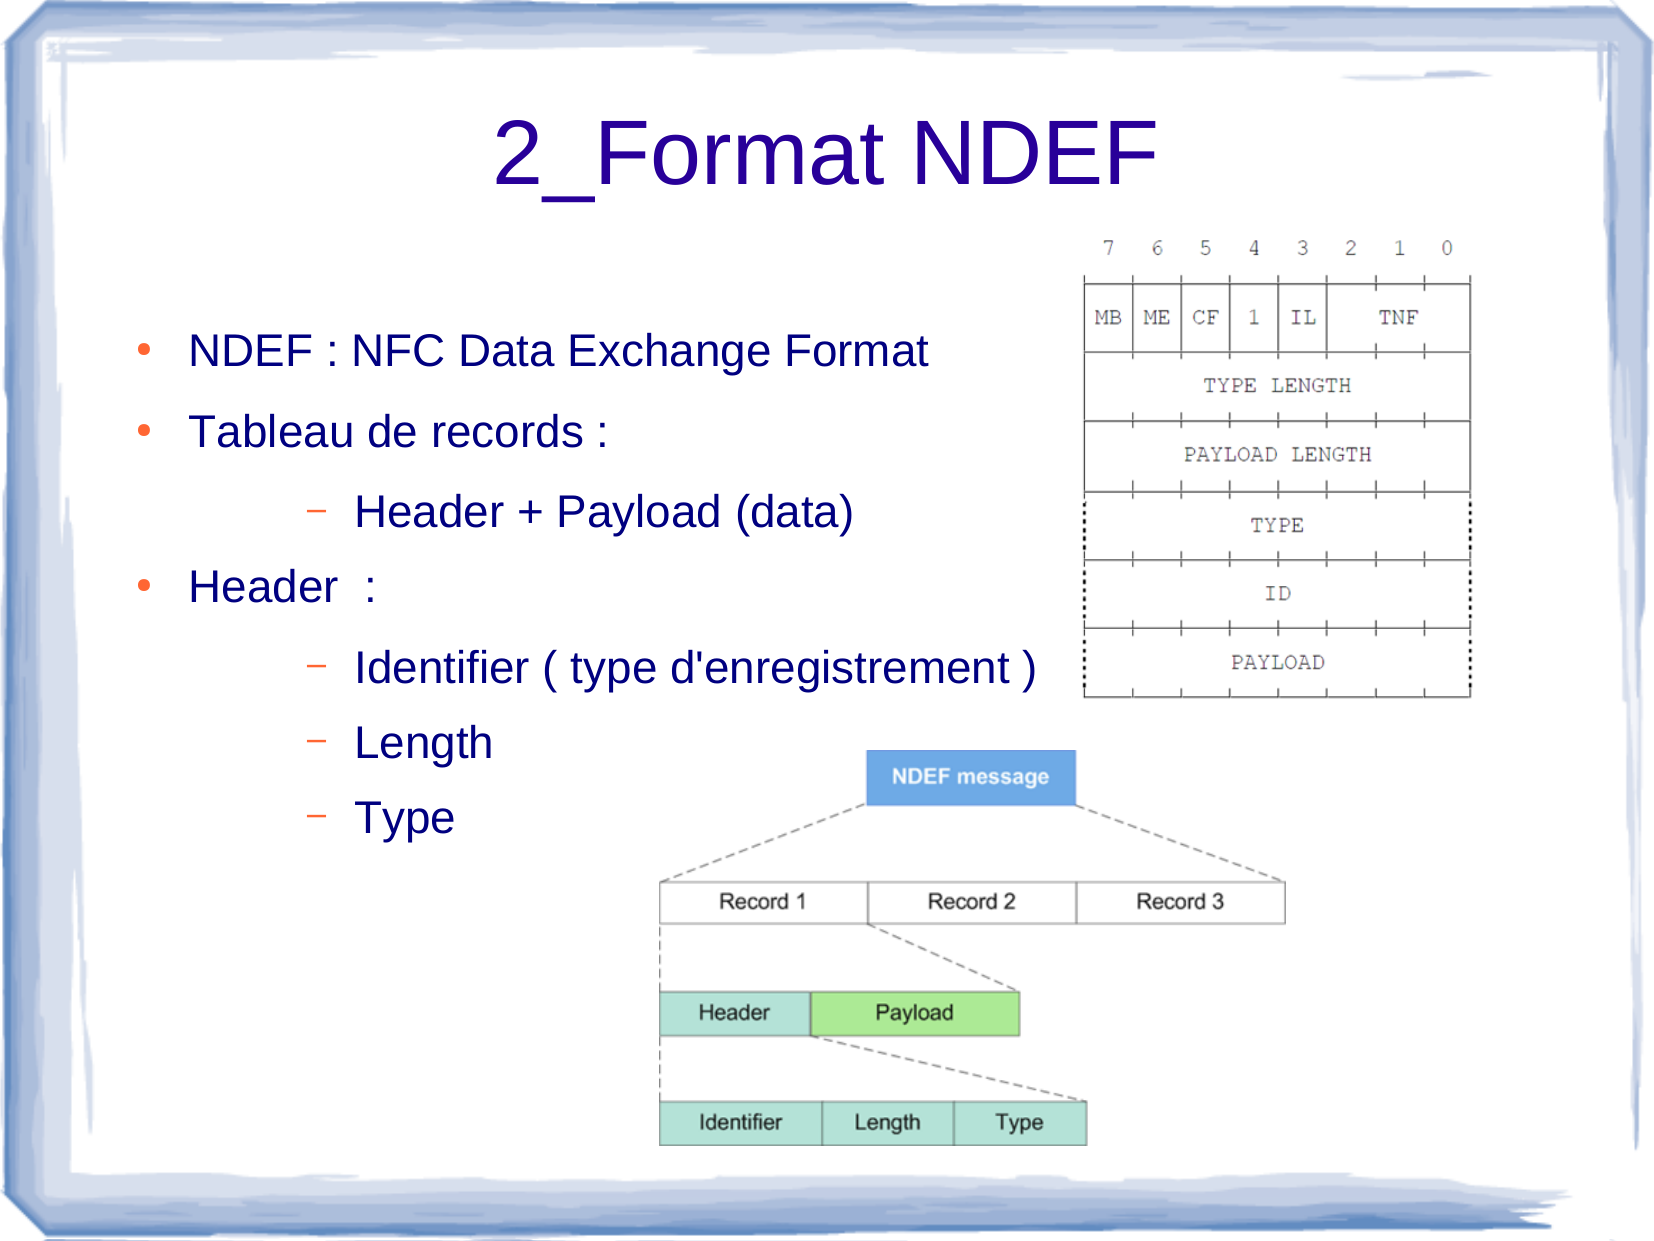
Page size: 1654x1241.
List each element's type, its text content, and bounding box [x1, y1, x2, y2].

picture [0, 0, 1654, 1241]
title 2_Format NDEF [82, 49, 1571, 257]
list NDEF : NFC Data Exchange Format Tableau de records : Header + Payload (data) Header : Identifier ( type d'enregistrement ) Length Type [118, 324, 1087, 1030]
